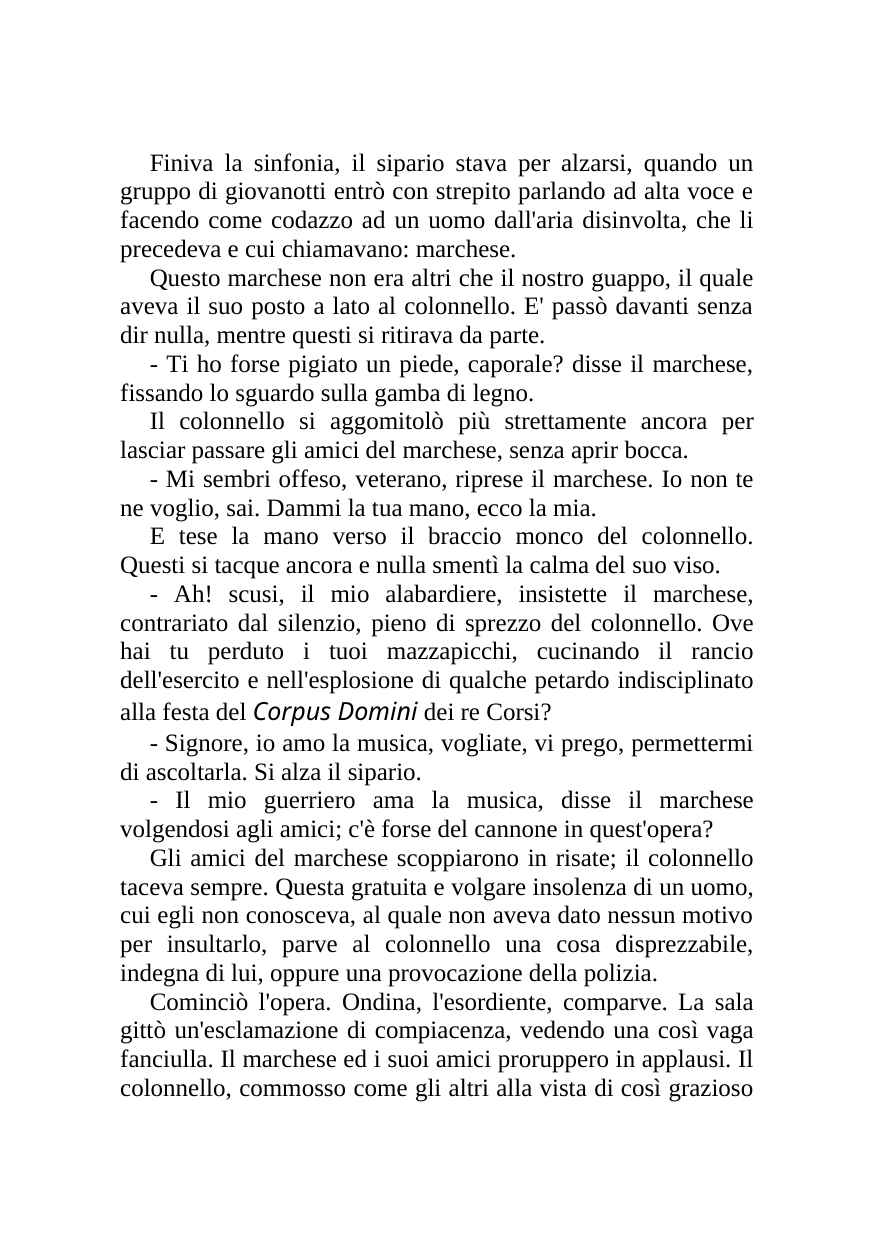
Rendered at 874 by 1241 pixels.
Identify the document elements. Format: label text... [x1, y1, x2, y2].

text - Ah! scusi, il mio alabardiere, insistette il marchese, contrariato dal silenzio, pieno di sprezzo del colonnello. Ove hai tu perduto i tuoi mazzapicchi, cucinando il rancio dell'esercito e nell'esplosione di qualche petardo indisciplinato alla festa del Corpus Domini dei re Corsi? [120, 579, 754, 728]
text - Signore, io amo la musica, vogliate, vi prego, permettermi di ascoltarla. Si alza il sipario. [120, 728, 754, 786]
text - Mi sembri offeso, veterano, riprese il marchese. Io non te ne voglio, sai. Dammi la tua mano, ecco la mia. [120, 464, 754, 521]
text - Il mio guerriero ama la musica, disse il marchese volgendosi agli amici; c'è forse del cannone in quest'opera? [120, 786, 754, 843]
text Cominciò l'opera. Ondina, l'esordiente, comparve. La sala gittò un'esclamazione di compiacenza, vedendo una così vaga fanciulla. Il marchese ed i suoi amici proruppero in applausi. Il colonnello, commosso come gli altri alla vista di così grazioso [120, 987, 754, 1102]
text Gli amici del marchese scoppiarono in risate; il colonnello taceva sempre. Questa gratuita e volgare insolenza di un uomo, cui egli non conosceva, al quale non aveva dato nessun motivo per insultarlo, parve al colonnello una cosa disprezzabile, indegna di lui, oppure una provocazione della polizia. [120, 843, 754, 987]
text E tese la mano verso il braccio monco del colonnello. Questi si tacque ancora e nulla smentì la calma del suo viso. [120, 521, 754, 579]
text Il colonnello si aggomitolò più strettamente ancora per lasciar passare gli amici del marchese, senza aprir bocca. [120, 406, 754, 464]
text - Ti ho forse pigiato un piede, caporale? disse il marchese, fissando lo sguardo sulla gamba di legno. [120, 349, 754, 406]
text Questo marchese non era altri che il nostro guappo, il quale aveva il suo posto a lato al colonnello. E' passò davanti senza dir nulla, mentre questi si ritirava da parte. [120, 263, 754, 349]
text Finiva la sinfonia, il sipario stava per alzarsi, quando un gruppo di giovanotti entrò con strepito parlando ad alta voce e facendo come codazzo ad un uomo dall'aria disinvolta, che li precedeva e cui chiamavano: marchese. [120, 148, 754, 263]
